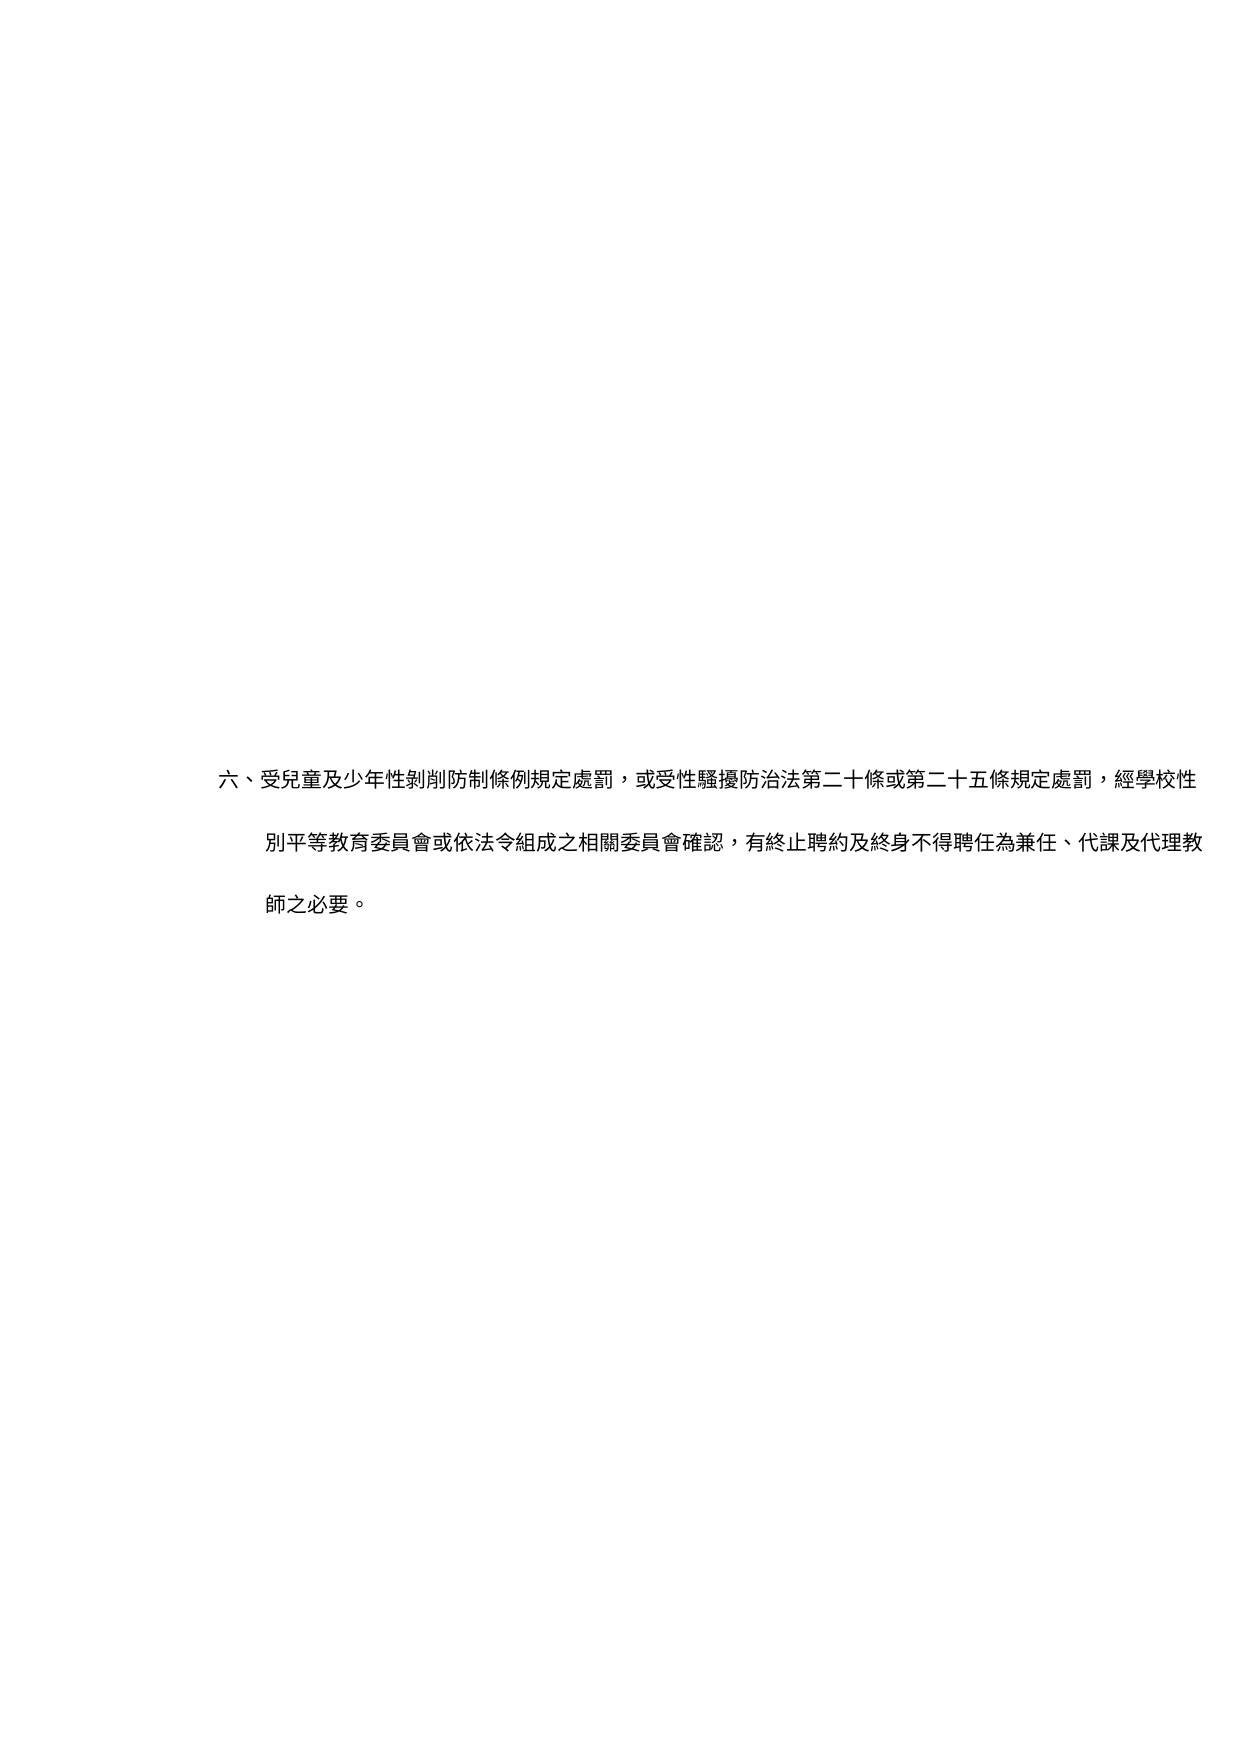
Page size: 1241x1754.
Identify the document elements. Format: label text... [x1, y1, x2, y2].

text 六、受兒童及少年性剝削防制條例規定處罰，或受性騷擾防治法第二十條或第二十五條規定處罰，經學校性別平等教育委員會或依法令組成之相關委員會確認，有終止聘約及終身不得聘任為兼任、代課及代理教師之必要。 [218, 737, 1211, 925]
